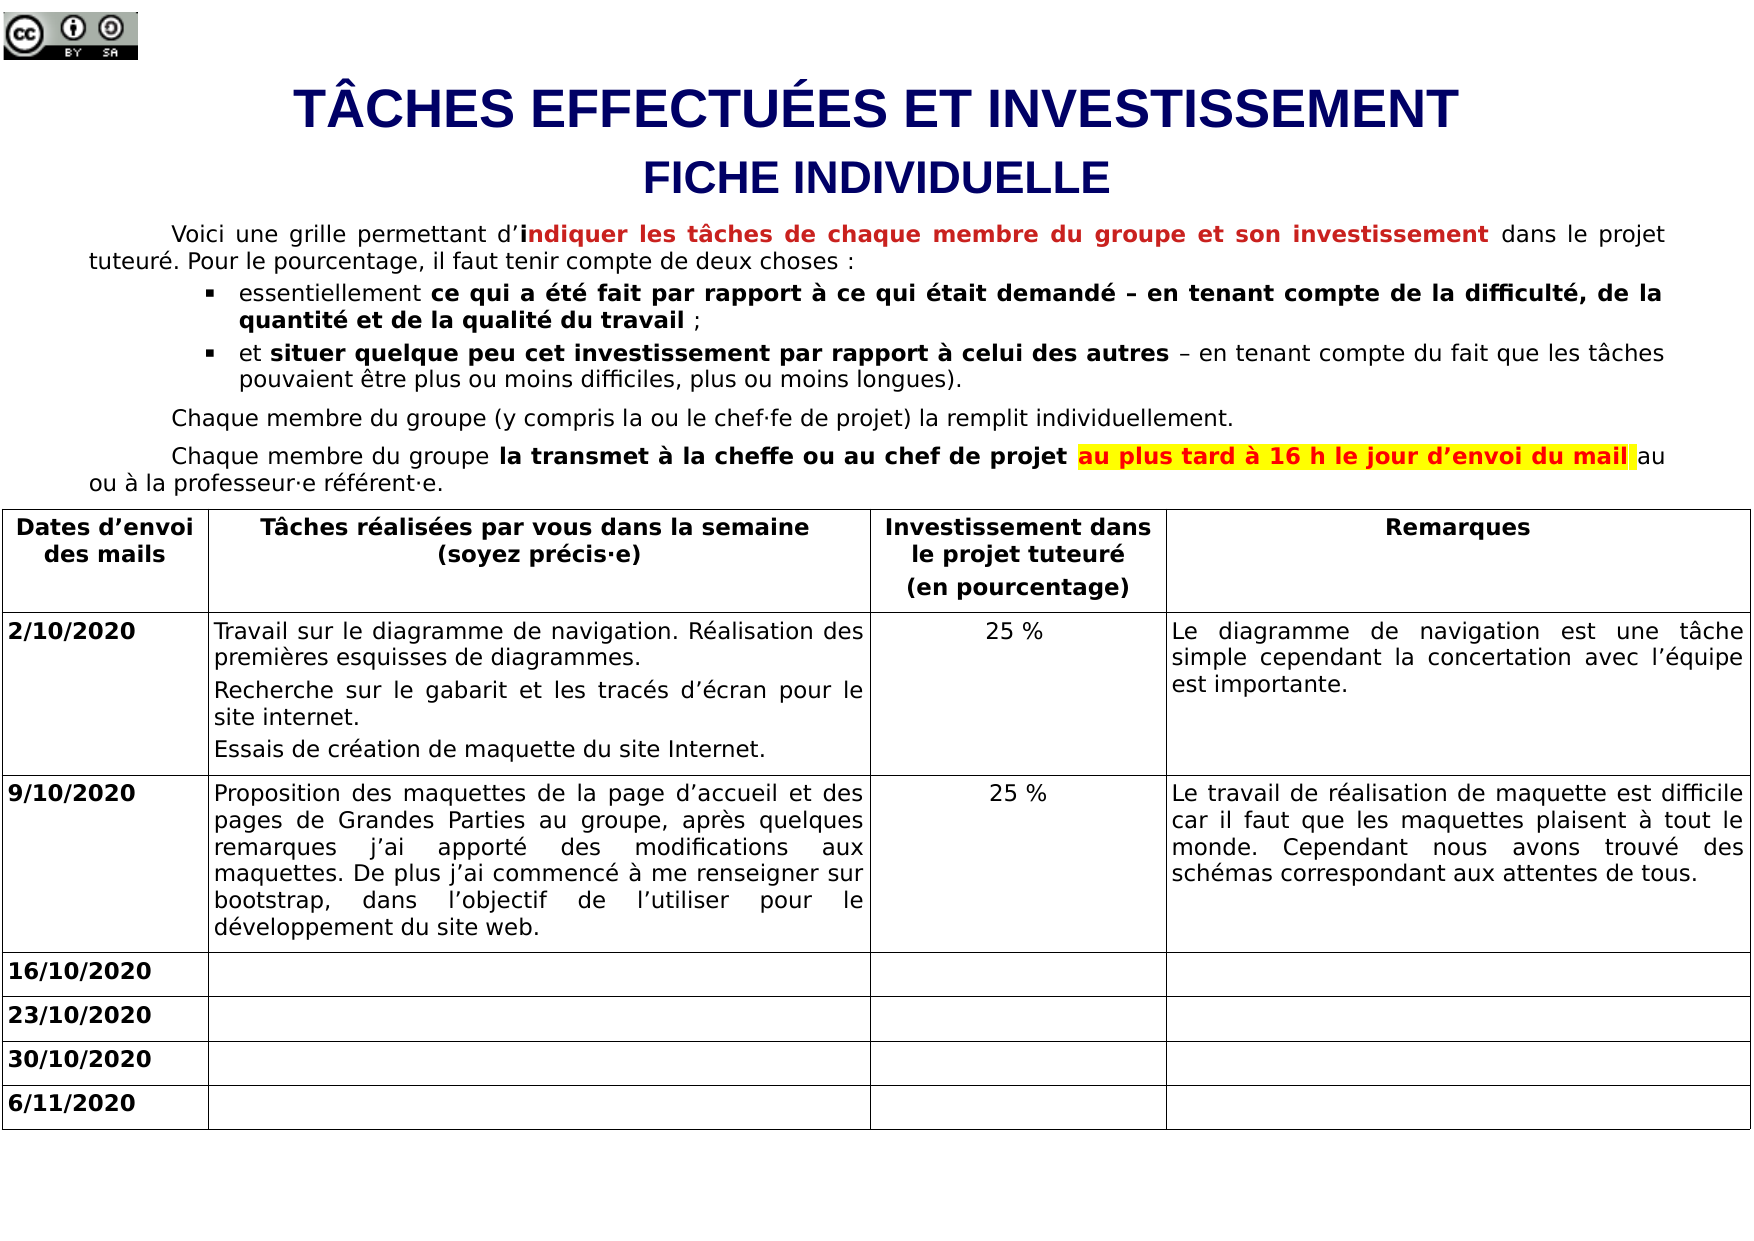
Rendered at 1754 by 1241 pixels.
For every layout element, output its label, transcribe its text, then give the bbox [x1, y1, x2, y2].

table_cell 9/10/2020 [3, 776, 208, 952]
table_cell [209, 1086, 870, 1129]
table_cell [871, 953, 1166, 996]
text Voici une grille permettant d’indiquer les tâches de chaque membre du groupe et son investissement dans le projet tuteuré. Pour le pourcentage, il faut tenir compte de deux choses : [88, 221, 1665, 275]
table_cell 23/10/2020 [3, 997, 208, 1041]
table_cell [871, 1086, 1166, 1129]
table_header Remarques [1167, 510, 1750, 612]
table_cell 25 % [871, 613, 1166, 775]
subtitle TÂCHES EFFECTUÉES ET INVESTISSEMENT [88, 77, 1665, 139]
table_header Investissement dans le projet tuteuré (en pourcentage) [871, 510, 1166, 612]
table_cell [209, 953, 870, 996]
text Chaque membre du groupe la transmet à la cheffe ou au chef de projet au plus tard à 16 h le jour d’envoi du mail au ou à la professeur·e référent·e. [88, 443, 1665, 497]
table_header Tâches réalisées par vous dans la semaine (soyez précis·e) [209, 510, 870, 612]
table_cell 16/10/2020 [3, 953, 208, 996]
table_cell Le travail de réalisation de maquette est difficile car il faut que les maquettes plaisent à tout le monde. Cependant nous avons trouvé des schémas correspondant aux attentes de tous. [1167, 776, 1750, 952]
table_cell [209, 1042, 870, 1085]
table_cell 6/11/2020 [3, 1086, 208, 1129]
table_cell Proposition des maquettes de la page d’accueil et des pages de Grandes Parties au groupe, après quelques remarques j’ai apporté des modifications aux maquettes. De plus j’ai commencé à me renseigner sur bootstrap, dans l’objectif de l’utiliser pour le développement du site web. [209, 776, 870, 952]
list essentiellement ce qui a été fait par rapport à ce qui était demandé – en tenant compte de la difficulté, de la quantité et de la qualité du travail ; [201, 281, 1665, 334]
picture [3, 12, 138, 60]
subtitle FICHE INDIVIDUELLE [88, 151, 1665, 204]
table_cell [1167, 1042, 1750, 1085]
table_cell [1167, 1086, 1750, 1129]
table_cell [1167, 953, 1750, 996]
table_cell 25 % [871, 776, 1166, 952]
table_cell 30/10/2020 [3, 1042, 208, 1085]
text Chaque membre du groupe (y compris la ou le chef·fe de projet) la remplit individuellement. [88, 405, 1665, 432]
table_cell [871, 1042, 1166, 1085]
list et situer quelque peu cet investissement par rapport à celui des autres – en tenant compte du fait que les tâches pouvaient être plus ou moins difficiles, plus ou moins longues). [201, 340, 1665, 393]
table_cell 2/10/2020 [3, 613, 208, 775]
table_cell [871, 997, 1166, 1041]
table_cell [209, 997, 870, 1041]
table_cell Travail sur le diagramme de navigation. Réalisation des premières esquisses de diagrammes. Recherche sur le gabarit et les tracés d’écran pour le site internet. Essais de création de maquette du site Internet. [209, 613, 870, 775]
table_cell [1167, 997, 1750, 1041]
table_header Dates d’envoi des mails [3, 510, 208, 612]
table_cell Le diagramme de navigation est une tâche simple cependant la concertation avec l’équipe est importante. [1167, 613, 1750, 775]
